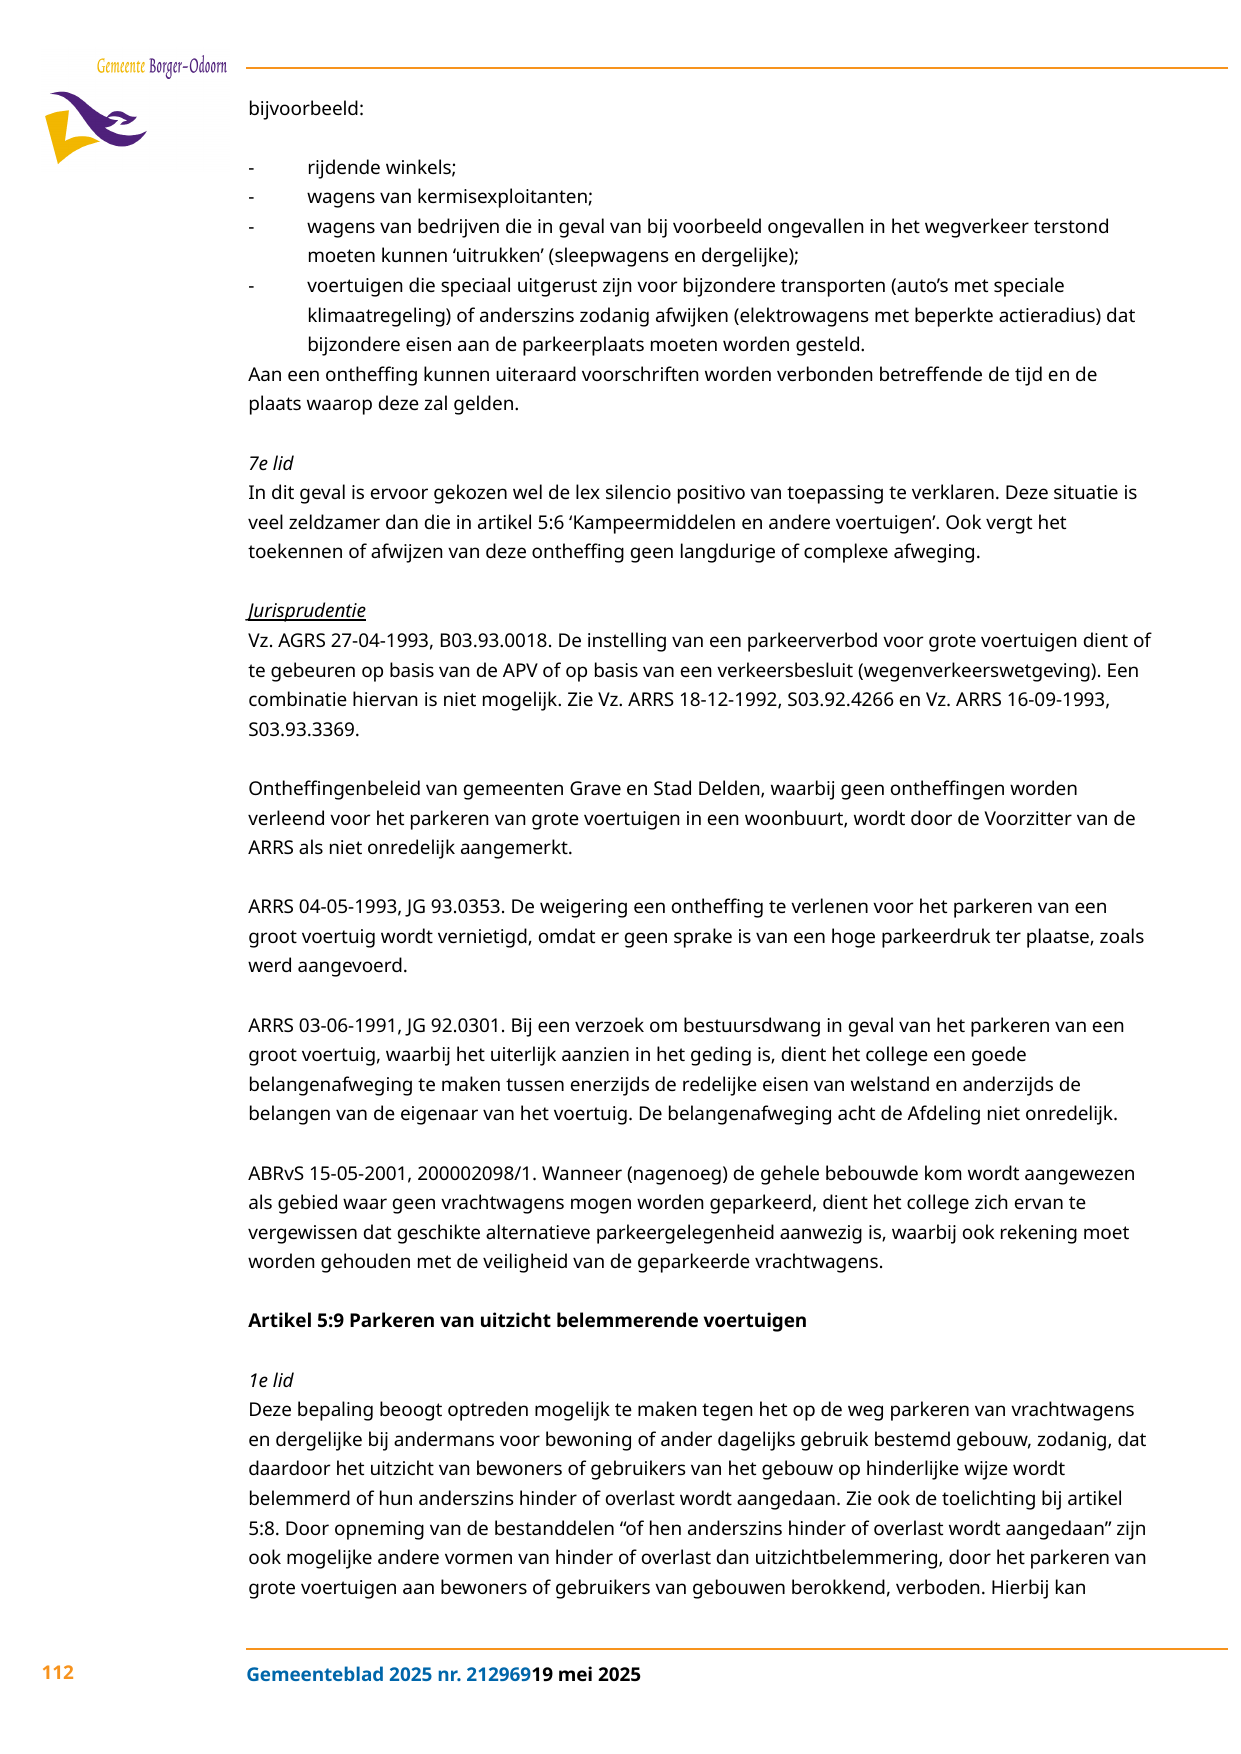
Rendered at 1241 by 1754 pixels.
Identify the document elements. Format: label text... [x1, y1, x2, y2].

text Deze bepaling beoogt optreden mogelijk te maken tegen het op de weg parkeren van vrachtwagens en dergelijke bij andermans voor bewoning of ander dagelijks gebruik bestemd gebouw, zodanig, dat daardoor het uitzicht van bewoners of gebruikers van het gebouw op hinderlijke wijze wordt belemmerd of hun anderszins hinder of overlast wordt aangedaan. Zie ook de toelichting bij artikel 5:8. Door opneming van de bestanddelen “of hen anderszins hinder of overlast wordt aangedaan” zijn ook mogelijke andere vormen van hinder of overlast dan uitzichtbelemmering, door het parkeren van grote voertuigen aan bewoners of gebruikers van gebouwen berokkend, verboden. Hierbij kan [248, 1396, 1152, 1600]
text Ontheffingenbeleid van gemeenten Grave en Stad Delden, waarbij geen ontheffingen worden verleend voor het parkeren van grote voertuigen in een woonbuurt, wordt door de Voorzitter van de ARRS als niet onredelijk aangemerkt. [248, 775, 1152, 860]
list rijdende winkels; [248, 154, 1152, 180]
text Jurisprudentie [248, 598, 1152, 623]
text ARRS 03-06-1991, JG 92.0301. Bij een verzoek om bestuursdwang in geval van het parkeren van een groot voertuig, waarbij het uiterlijk aanzien in het geding is, dient het college een goede belangenafweging te maken tussen enerzijds de redelijke eisen van welstand en anderzijds de belangen van de eigenaar van het voertuig. De belangenafweging acht de Afdeling niet onredelijk. [248, 1012, 1152, 1126]
picture [41, 47, 231, 172]
text ABRvS 15-05-2001, 200002098/1. Wanneer (nagenoeg) de gehele bebouwde kom wordt aangewezen als gebied waar geen vrachtwagens mogen worden geparkeerd, dient het college zich ervan te vergewissen dat geschikte alternatieve parkeergelegenheid aanwezig is, waarbij ook rekening moet worden gehouden met de veiligheid van de geparkeerde vrachtwagens. [248, 1160, 1152, 1274]
list wagens van bedrijven die in geval van bij voorbeeld ongevallen in het wegverkeer terstond moeten kunnen ‘uitrukken’ (sleepwagens en dergelijke); [248, 213, 1152, 268]
text 7e lid [248, 450, 1152, 476]
text Aan een ontheffing kunnen uiteraard voorschriften worden verbonden betreffende de tijd en de plaats waarop deze zal gelden. [248, 361, 1152, 416]
list wagens van kermisexploitanten; [248, 183, 1152, 209]
text ARRS 04-05-1993, JG 93.0353. De weigering een ontheffing te verlenen voor het parkeren van een groot voertuig wordt vernietigd, omdat er geen sprake is van een hoge parkeerdruk ter plaatse, zoals werd aangevoerd. [248, 893, 1152, 978]
text Artikel 5:9 Parkeren van uitzicht belemmerende voertuigen [248, 1308, 1152, 1333]
text In dit geval is ervoor gekozen wel de lex silencio positivo van toepassing te verklaren. Deze situatie is veel zeldzamer dan die in artikel 5:6 ‘Kampeermiddelen en andere voertuigen’. Ook vergt het toekennen of afwijzen van deze ontheffing geen langdurige of complexe afweging. [248, 479, 1152, 564]
text 1e lid [248, 1367, 1152, 1393]
list voertuigen die speciaal uitgerust zijn voor bijzondere transporten (auto’s met speciale klimaatregeling) of anderszins zodanig afwijken (elektrowagens met beperkte actieradius) dat bijzondere eisen aan de parkeerplaats moeten worden gesteld. [248, 272, 1152, 357]
text Vz. AGRS 27-04-1993, B03.93.0018. De instelling van een parkeerverbod voor grote voertuigen dient of te gebeuren op basis van de APV of op basis van een verkeersbesluit (wegenverkeerswetgeving). Een combinatie hiervan is niet mogelijk. Zie Vz. ARRS 18-12-1992, S03.92.4266 en Vz. ARRS 16-09-1993, S03.93.3369. [248, 627, 1152, 742]
text bijvoorbeeld: [248, 95, 1152, 121]
